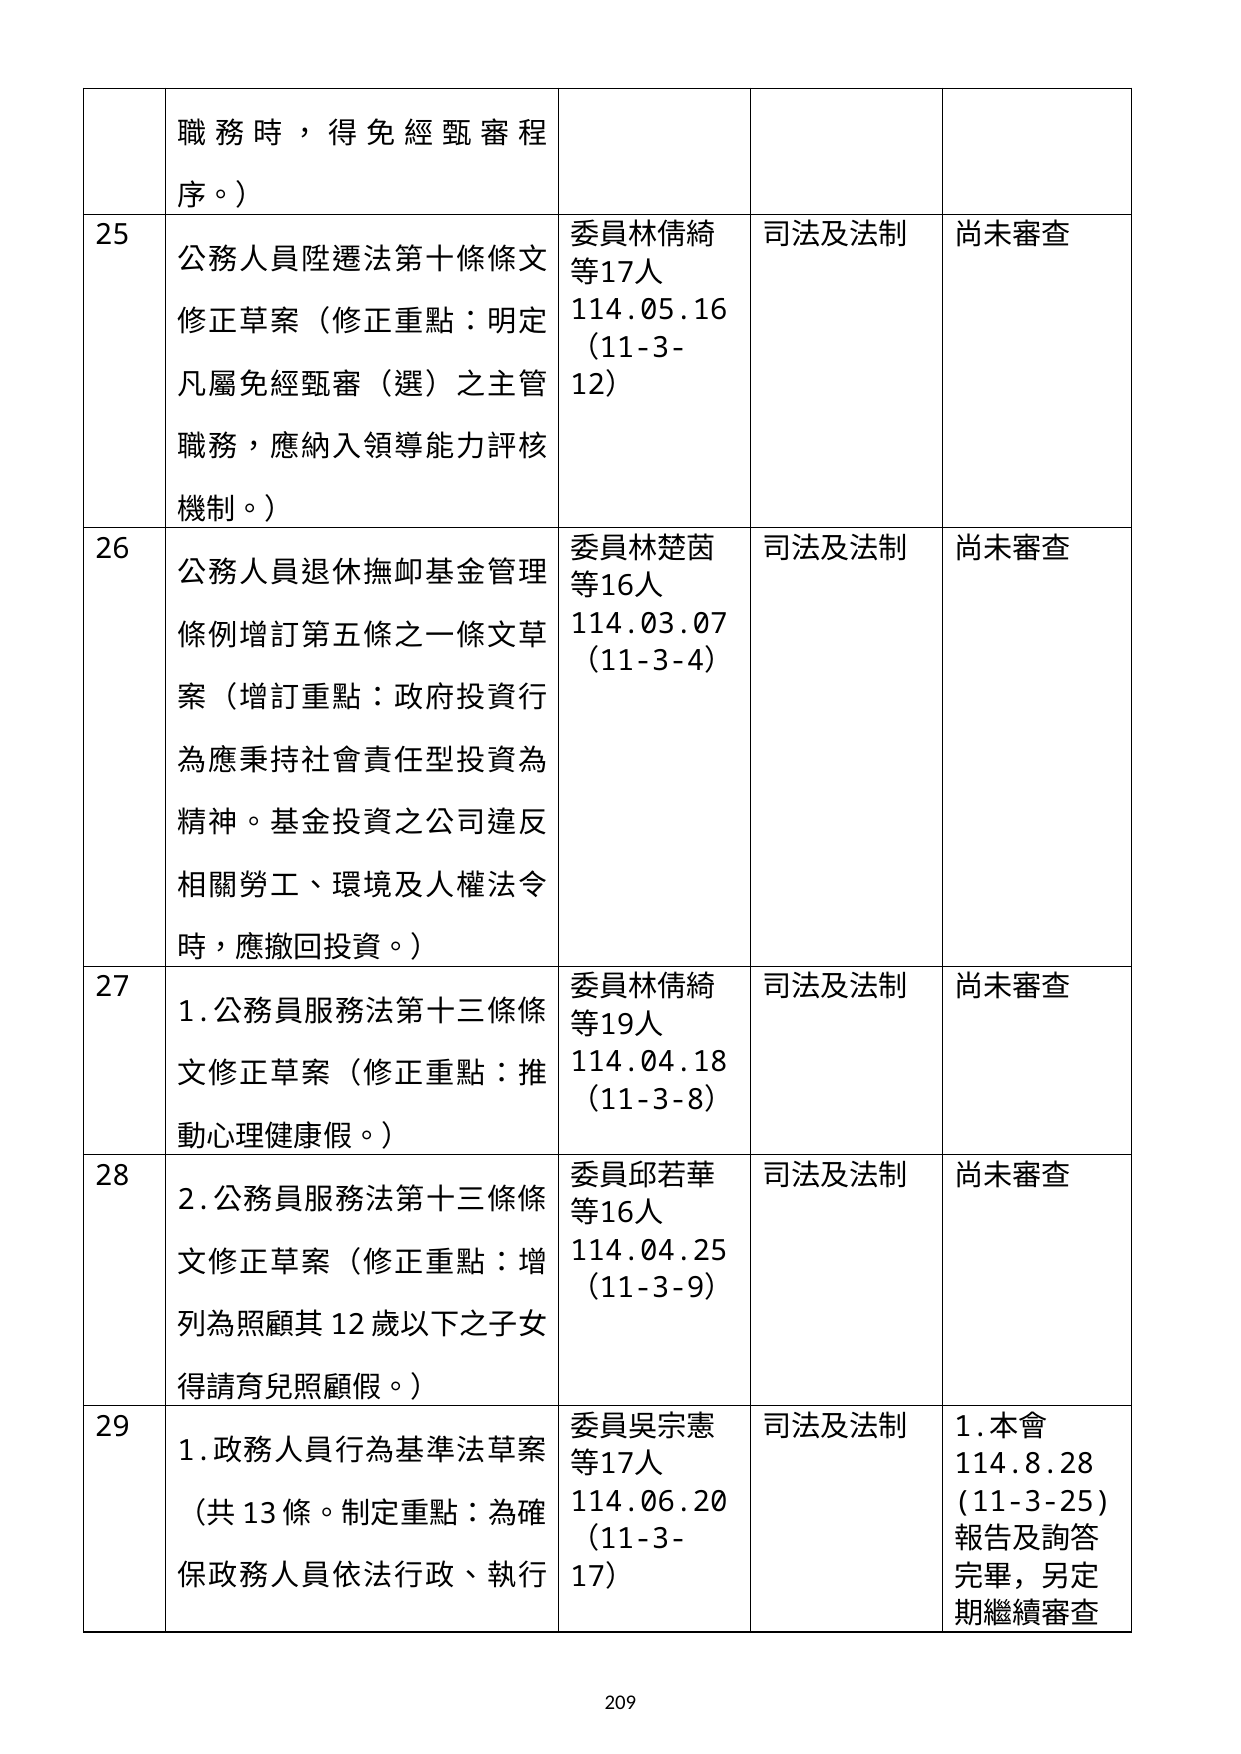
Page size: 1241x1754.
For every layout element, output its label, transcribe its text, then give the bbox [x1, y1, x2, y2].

table_cell [751, 89, 942, 214]
table_cell 29 [84, 1406, 165, 1631]
table_cell 1.本會 114.8.28 (11-3-25) 報告及詢答完畢，另定期繼續審查 [943, 1406, 1131, 1631]
table_cell 尚未審查 [943, 1155, 1131, 1405]
table_cell 委員林倩綺 等17人 114.05.16 （11-3-12） [559, 215, 750, 527]
table_cell 司法及法制 [751, 1155, 942, 1405]
table_cell 委員吳宗憲 等17人 114.06.20 （11-3-17） [559, 1406, 750, 1631]
table_cell 公務人員退休撫卹基金管理條例增訂第五條之一條文草案（增訂重點：政府投資行為應秉持社會責任型投資為精神。基金投資之公司違反相關勞工、環境及人權法令時，應撤回投資。） [166, 528, 558, 966]
table_cell 2.公務員服務法第十三條條文修正草案（修正重點：增列為照顧其12歲以下之子女得請育兒照顧假。） [166, 1155, 558, 1405]
table_cell 26 [84, 528, 165, 966]
table_cell 公務人員陞遷法第十條條文修正草案（修正重點：明定凡屬免經甄審（選）之主管職務，應納入領導能力評核機制。） [166, 215, 558, 527]
table_cell 司法及法制 [751, 215, 942, 527]
table_cell 委員林倩綺 等19人 114.04.18 （11-3-8） [559, 967, 750, 1154]
table_cell 委員邱若華 等16人 114.04.25 （11-3-9） [559, 1155, 750, 1405]
table_cell 司法及法制 [751, 1406, 942, 1631]
table_cell 28 [84, 1155, 165, 1405]
table_cell 27 [84, 967, 165, 1154]
table_cell 職務時，得免經甄審程序。） [166, 89, 558, 214]
table_cell 尚未審查 [943, 215, 1131, 527]
table_cell 司法及法制 [751, 528, 942, 966]
table_cell 尚未審查 [943, 967, 1131, 1154]
table_cell 尚未審查 [943, 528, 1131, 966]
table_cell 司法及法制 [751, 967, 942, 1154]
table_cell [943, 89, 1131, 214]
table_cell [559, 89, 750, 214]
table_cell 25 [84, 215, 165, 527]
table_cell 1.公務員服務法第十三條條文修正草案（修正重點：推動心理健康假。） [166, 967, 558, 1154]
table_cell 1.政務人員行為基準法草案（共13條。制定重點：為確保政務人員依法行政、執行 [166, 1406, 558, 1631]
table_cell 委員林楚茵 等16人 114.03.07 （11-3-4） [559, 528, 750, 966]
table_cell [84, 89, 165, 214]
